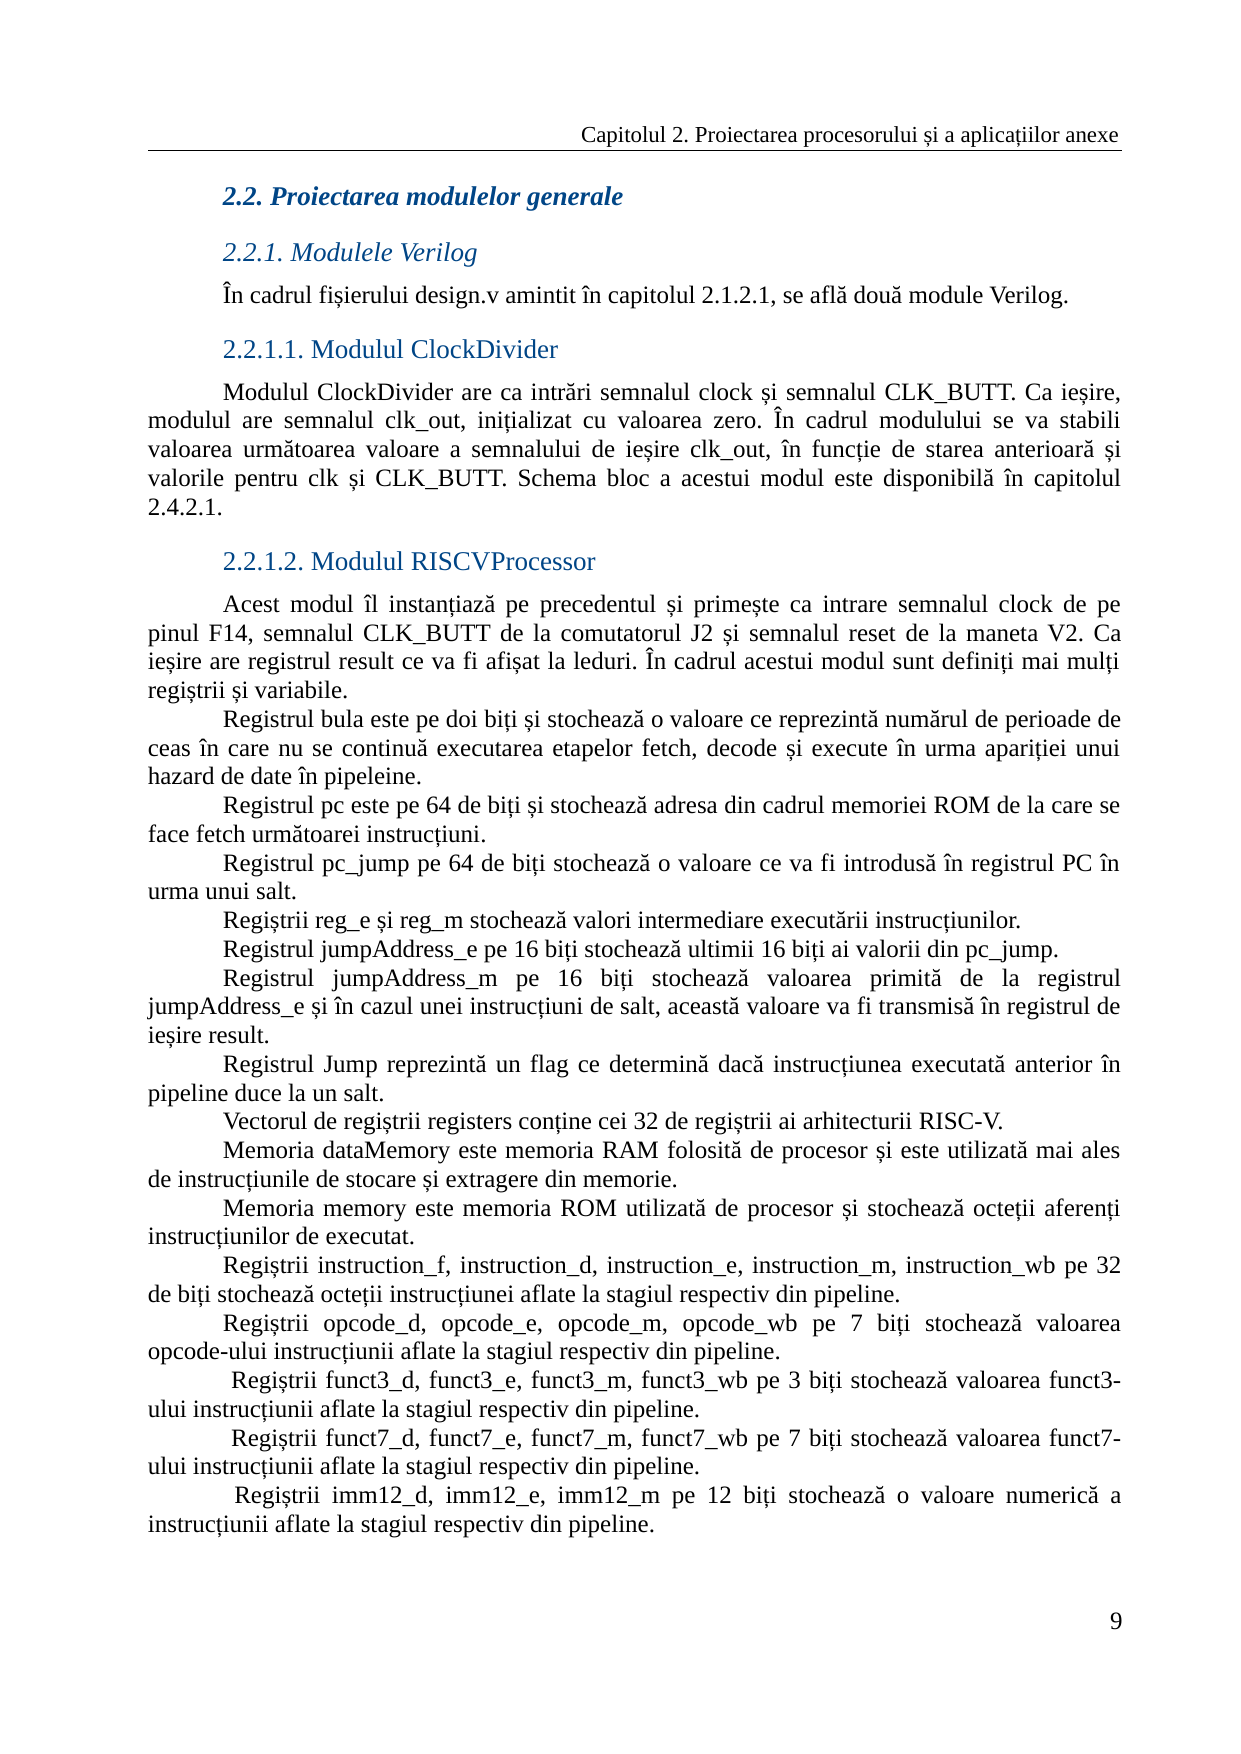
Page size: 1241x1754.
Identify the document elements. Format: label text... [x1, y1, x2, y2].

text Registrul pc este pe 64 de biți și stochează adresa din cadrul memoriei ROM de la care se face fetch următoarei instrucțiuni. [148, 790, 1122, 848]
text Modulul ClockDivider are ca intrări semnalul clock și semnalul CLK_BUTT. Ca ieșire, modulul are semnalul clk_out, inițializat cu valoarea zero. În cadrul modulului se va stabili valoarea următoarea valoare a semnalului de ieșire clk_out, în funcție de starea anterioară și valorile pentru clk și CLK_BUTT. Schema bloc a acestui modul este disponibilă în capitolul 2.4.2.1. [148, 377, 1122, 521]
subtitle Modulul ClockDivider [223, 333, 1122, 364]
subtitle Modulul RISCVProcessor [223, 545, 1122, 576]
text În cadrul fișierului design.v amintit în capitolul 2.1.2.1, se află două module Verilog. [148, 280, 1122, 308]
text Registrul Jump reprezintă un flag ce determină dacă instrucțiunea executată anterior în pipeline duce la un salt. [148, 1049, 1122, 1106]
text Vectorul de regiștrii registers conține cei 32 de regiștrii ai arhitecturii RISC-V. [148, 1106, 1122, 1135]
text Registrul jumpAddress_m pe 16 biți stochează valoarea primită de la registrul jumpAddress_e și în cazul unei instrucțiuni de salt, această valoare va fi transmisă în registrul de ieșire result. [148, 963, 1122, 1049]
text Acest modul îl instanțiază pe precedentul și primește ca intrare semnalul clock de pe pinul F14, semnalul CLK_BUTT de la comutatorul J2 și semnalul reset de la maneta V2. Ca ieșire are registrul result ce va fi afișat la leduri. În cadrul acestui modul sunt definiți mai mulți regiștrii și variabile. [148, 589, 1122, 704]
text Memoria memory este memoria ROM utilizată de procesor și stochează octeții aferenți instrucțiunilor de executat. [148, 1193, 1122, 1250]
subtitle Proiectarea modulelor generale [223, 180, 1122, 211]
text Regiștrii reg_e și reg_m stochează valori intermediare executării instrucțiunilor. [148, 905, 1122, 934]
text Registrul jumpAddress_e pe 16 biți stochează ultimii 16 biți ai valorii din pc_jump. [148, 934, 1122, 963]
text Regiștrii funct3_d, funct3_e, funct3_m, funct3_wb pe 3 biți stochează valoarea funct3-ului instrucțiunii aflate la stagiul respectiv din pipeline. [148, 1365, 1122, 1423]
text Memoria dataMemory este memoria RAM folosită de procesor și este utilizată mai ales de instrucțiunile de stocare și extragere din memorie. [148, 1135, 1122, 1193]
text Regiștrii opcode_d, opcode_e, opcode_m, opcode_wb pe 7 biți stochează valoarea opcode-ului instrucțiunii aflate la stagiul respectiv din pipeline. [148, 1308, 1122, 1365]
text Regiștrii imm12_d, imm12_e, imm12_m pe 12 biți stochează o valoare numerică a instrucțiunii aflate la stagiul respectiv din pipeline. [148, 1480, 1122, 1538]
text Registrul bula este pe doi biți și stochează o valoare ce reprezintă numărul de perioade de ceas în care nu se continuă executarea etapelor fetch, decode și execute în urma apariției unui hazard de date în pipeleine. [148, 704, 1122, 790]
subtitle Modulele Verilog [223, 236, 1122, 267]
text Regiștrii instruction_f, instruction_d, instruction_e, instruction_m, instruction_wb pe 32 de biți stochează octeții instrucțiunei aflate la stagiul respectiv din pipeline. [148, 1250, 1122, 1308]
text Regiștrii funct7_d, funct7_e, funct7_m, funct7_wb pe 7 biți stochează valoarea funct7-ului instrucțiunii aflate la stagiul respectiv din pipeline. [148, 1423, 1122, 1480]
text Registrul pc_jump pe 64 de biți stochează o valoare ce va fi introdusă în registrul PC în urma unui salt. [148, 848, 1122, 905]
